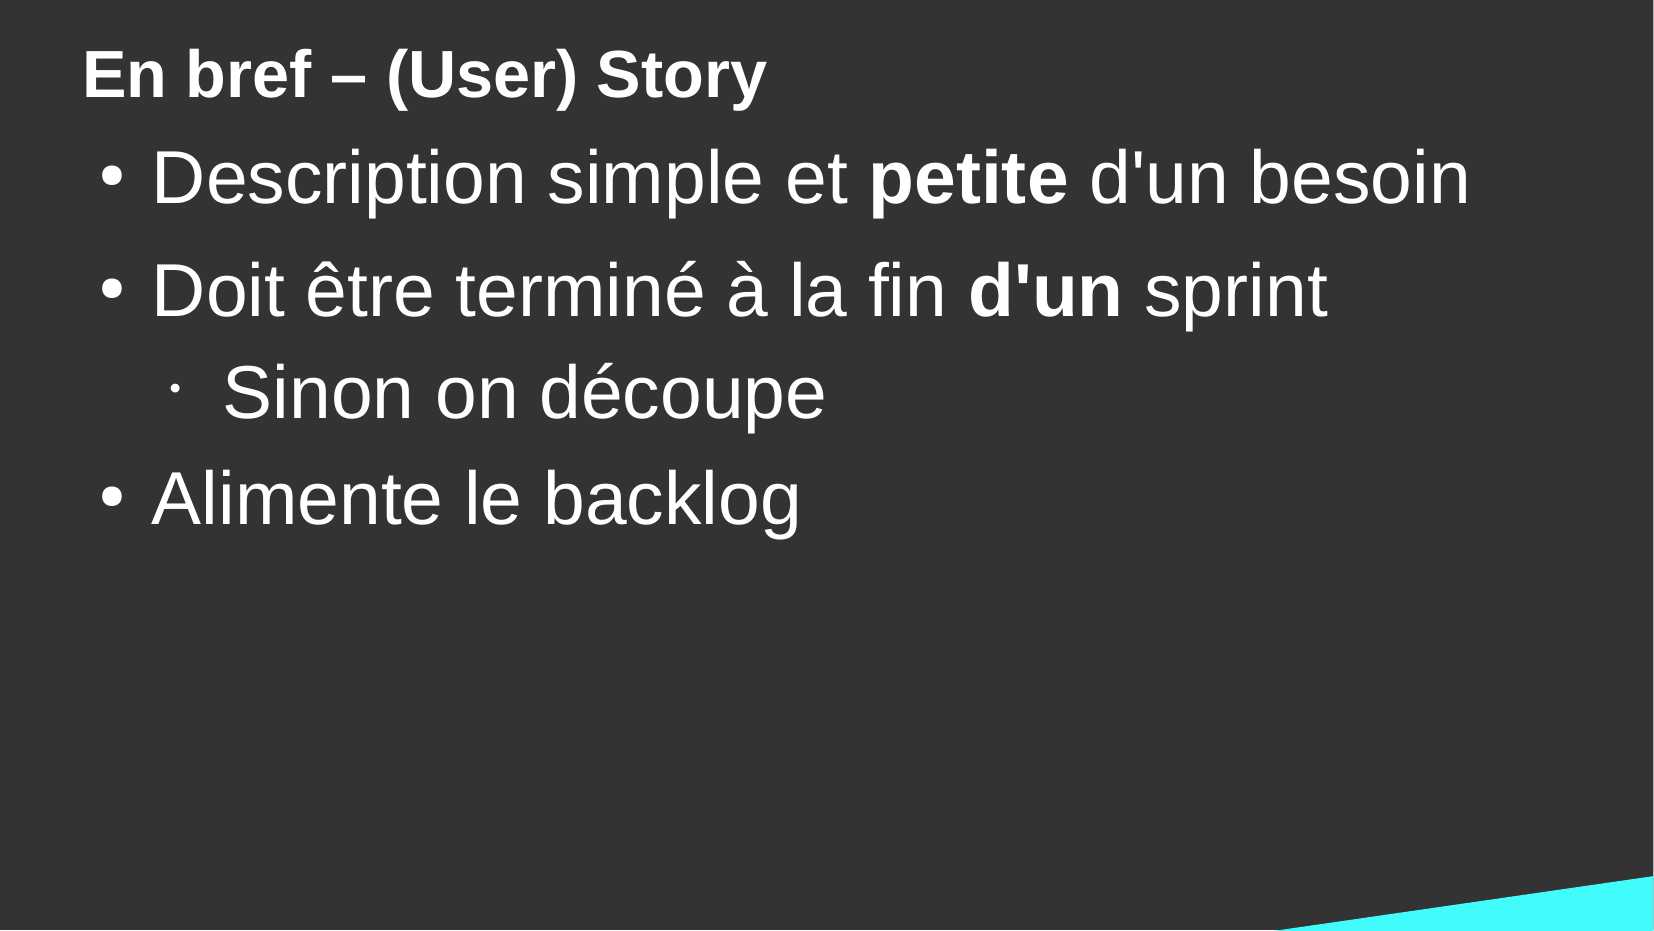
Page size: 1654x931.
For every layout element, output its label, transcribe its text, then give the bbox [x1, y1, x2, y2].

title En bref – (User) Story [82, 37, 1571, 122]
text_box [1273, 876, 1654, 931]
list Description simple et petite d'un besoin Doit être terminé à la fin d'un sprint Sinon on découpe Alimente le backlog [80, 135, 1620, 777]
